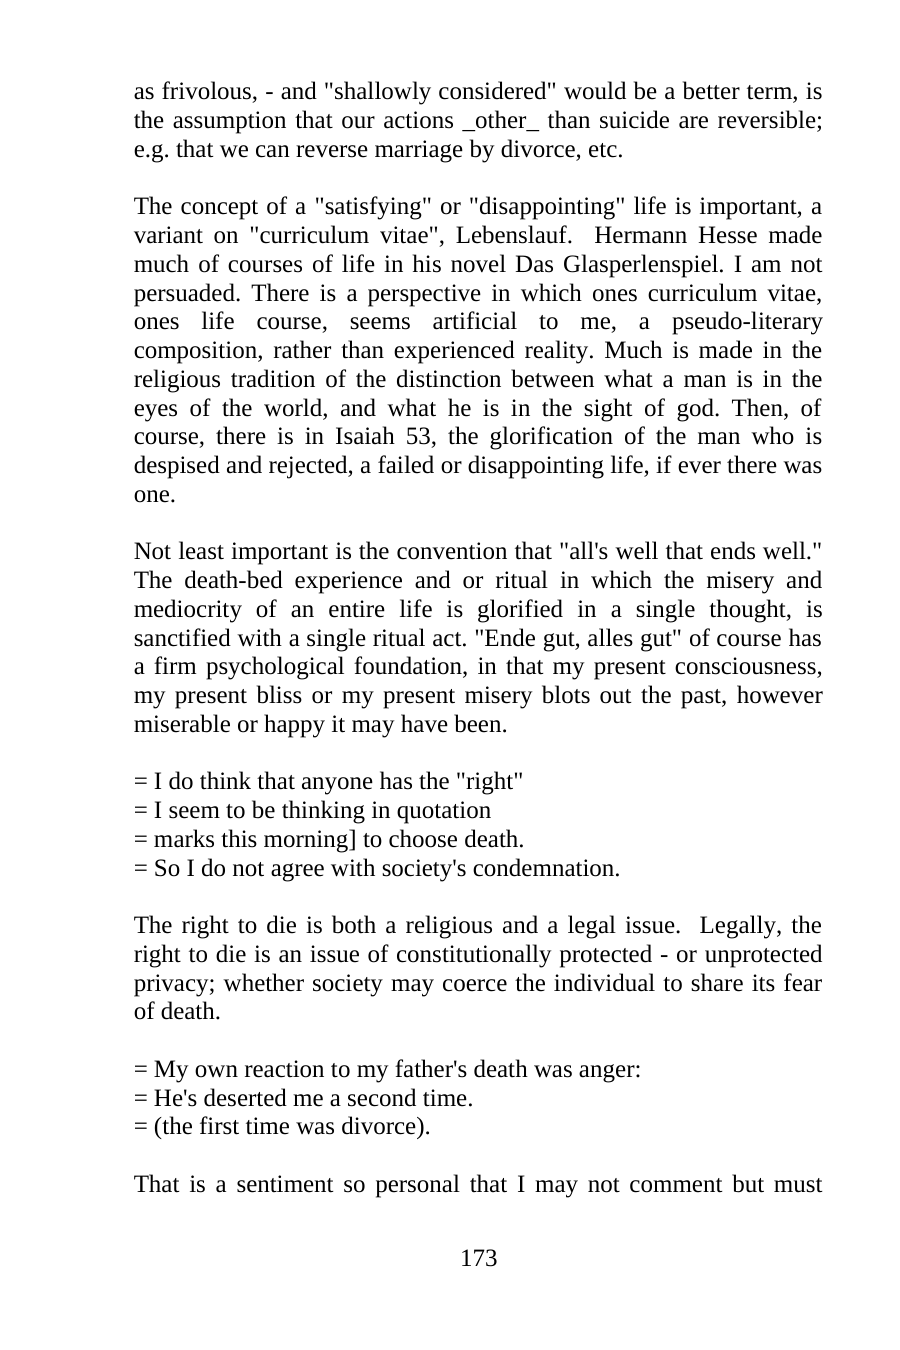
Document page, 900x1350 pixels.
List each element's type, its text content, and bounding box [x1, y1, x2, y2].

text = My own reaction to my father's death was anger: [133, 1054, 823, 1083]
text = I seem to be thinking in quotation [133, 795, 823, 824]
text Not least important is the convention that "all's well that ends well." The death-bed experience and or ritual in which the misery and mediocrity of an entire life is glorified in a single thought, is sanctified with a single ritual act. "Ende gut, alles gut" of course has a firm psychological foundation, in that my present consciousness, my present bliss or my present misery blots out the past, however miserable or happy it may have been. [133, 536, 823, 738]
text The concept of a "satisfying" or "disappointing" life is important, a variant on "curriculum vitae", Lebenslauf. Hermann Hesse made much of courses of life in his novel Das Glasperlenspiel. I am not persuaded. There is a perspective in which ones curriculum vitae, ones life course, seems artificial to me, a pseudo-literary composition, rather than experienced reality. Much is made in the religious tradition of the distinction between what a man is in the eyes of the world, and what he is in the sight of god. Then, of course, there is in Isaiah 53, the glorification of the man who is despised and rejected, a failed or disappointing life, if ever there was one. [133, 191, 823, 508]
text = So I do not agree with society's condemnation. [133, 853, 823, 881]
text The right to die is both a religious and a legal issue. Legally, the right to die is an issue of constitutionally protected - or unprotected privacy; whether society may coerce the individual to share its fear of death. [133, 910, 823, 1025]
text = marks this morning] to choose death. [133, 824, 823, 853]
text = He's deserted me a second time. [133, 1083, 823, 1111]
text = I do think that anyone has the "right" [133, 766, 823, 795]
text = (the first time was divorce). [133, 1111, 823, 1140]
text as frivolous, - and "shallowly considered" would be a better term, is the assumption that our actions _other_ than suicide are reversible; e.g. that we can reverse marriage by divorce, etc. [133, 76, 823, 163]
text That is a sentiment so personal that I may not comment but must [133, 1169, 823, 1198]
